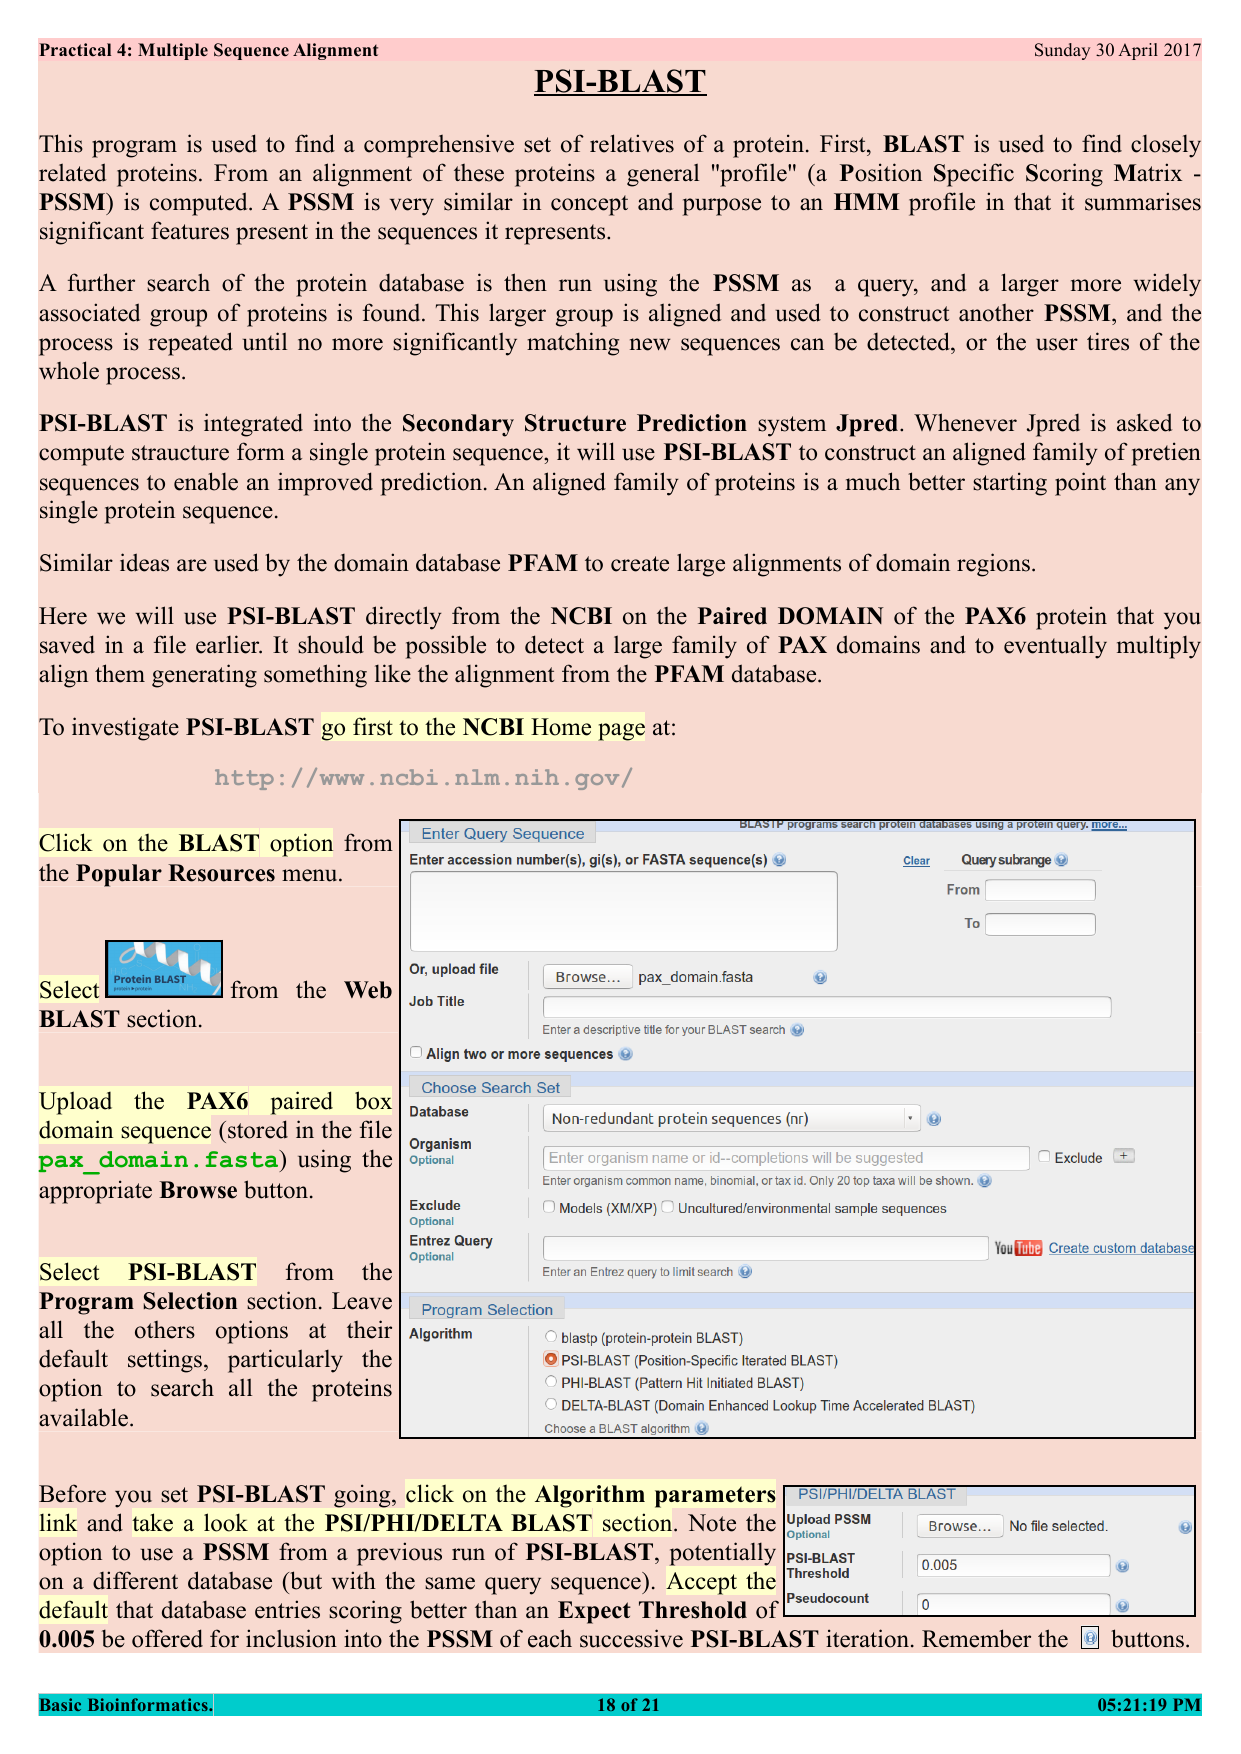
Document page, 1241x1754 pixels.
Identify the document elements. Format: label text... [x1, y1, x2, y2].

text Upload the PAX6 paired box domain sequence (stored in the file pax_domain.fasta) using the appropriate Browse button. [38, 1086, 398, 1204]
text Click on the BLAST option from the Popular Resources menu. [38, 820, 399, 1439]
text This program is used to find a comprehensive set of relatives of a protein. First, BLAST is used to find closely related proteins. From an alignment of these proteins a general "profile" (a Position Specific Scoring Matrix - PSSM) is computed. A PSSM is very similar in concept and purpose to an HMM profile in that it summarises significant features present in the sequences it represents. [38, 128, 1202, 245]
text Similar ideas are used by the domain database PFAM to create large alignments of domain regions. [38, 548, 1202, 577]
picture [1082, 1627, 1098, 1648]
text PSI-BLAST is integrated into the Secondary Structure Prediction system Jpred. Whenever Jpred is asked to compute straucture form a single protein sequence, it will use PSI-BLAST to construct an aligned family of pretien sequences to enable an improved prediction. An aligned family of proteins is a much better starting point than any single protein sequence. [38, 408, 1202, 524]
text Before you set PSI-BLAST going, click on the Algorithm parameters link and take a look at the PSI/PHI/DELTA BLAST section. Note the option to use a PSSM from a previous run of PSI-BLAST, potentially on a different database (but with the same query sequence). Accept the default that database entries scoring better than an Expect Threshold of 0.005 be offered for inclusion into the PSSM of each successive PSI-BLAST iteration. Remember the buttons. [38, 1479, 1202, 1653]
text http://www.ncbi.nlm.nih.gov/ [38, 764, 1202, 793]
picture [401, 821, 1194, 1437]
text Select PSI-BLAST from the Program Selection section. Leave all the others options at their default settings, particularly the option to search all the proteins available. [38, 1257, 398, 1431]
text A further search of the protein database is then run using the PSSM as a query, and a larger more widely associated group of proteins is found. This larger group is aligned and used to construct another PSSM, and the process is repeated until no more significantly matching new sequences can be detected, or the user tires of the whole process. [38, 268, 1202, 384]
text PSI-BLAST [38, 61, 1202, 99]
text Here we will use PSI-BLAST directly from the NCBI on the Paired DOMAIN of the PAX6 protein that you saved in a file earlier. It should be possible to detect a large family of PAX domains and to eventually multiply align them generating something like the alignment from the PFAM database. [38, 601, 1202, 688]
text To investigate PSI-BLAST go first to the NCBI Home page at: [38, 712, 1202, 741]
picture [785, 1487, 1194, 1615]
picture [108, 942, 221, 996]
text Selectfrom the Web BLAST section. [38, 939, 398, 1033]
